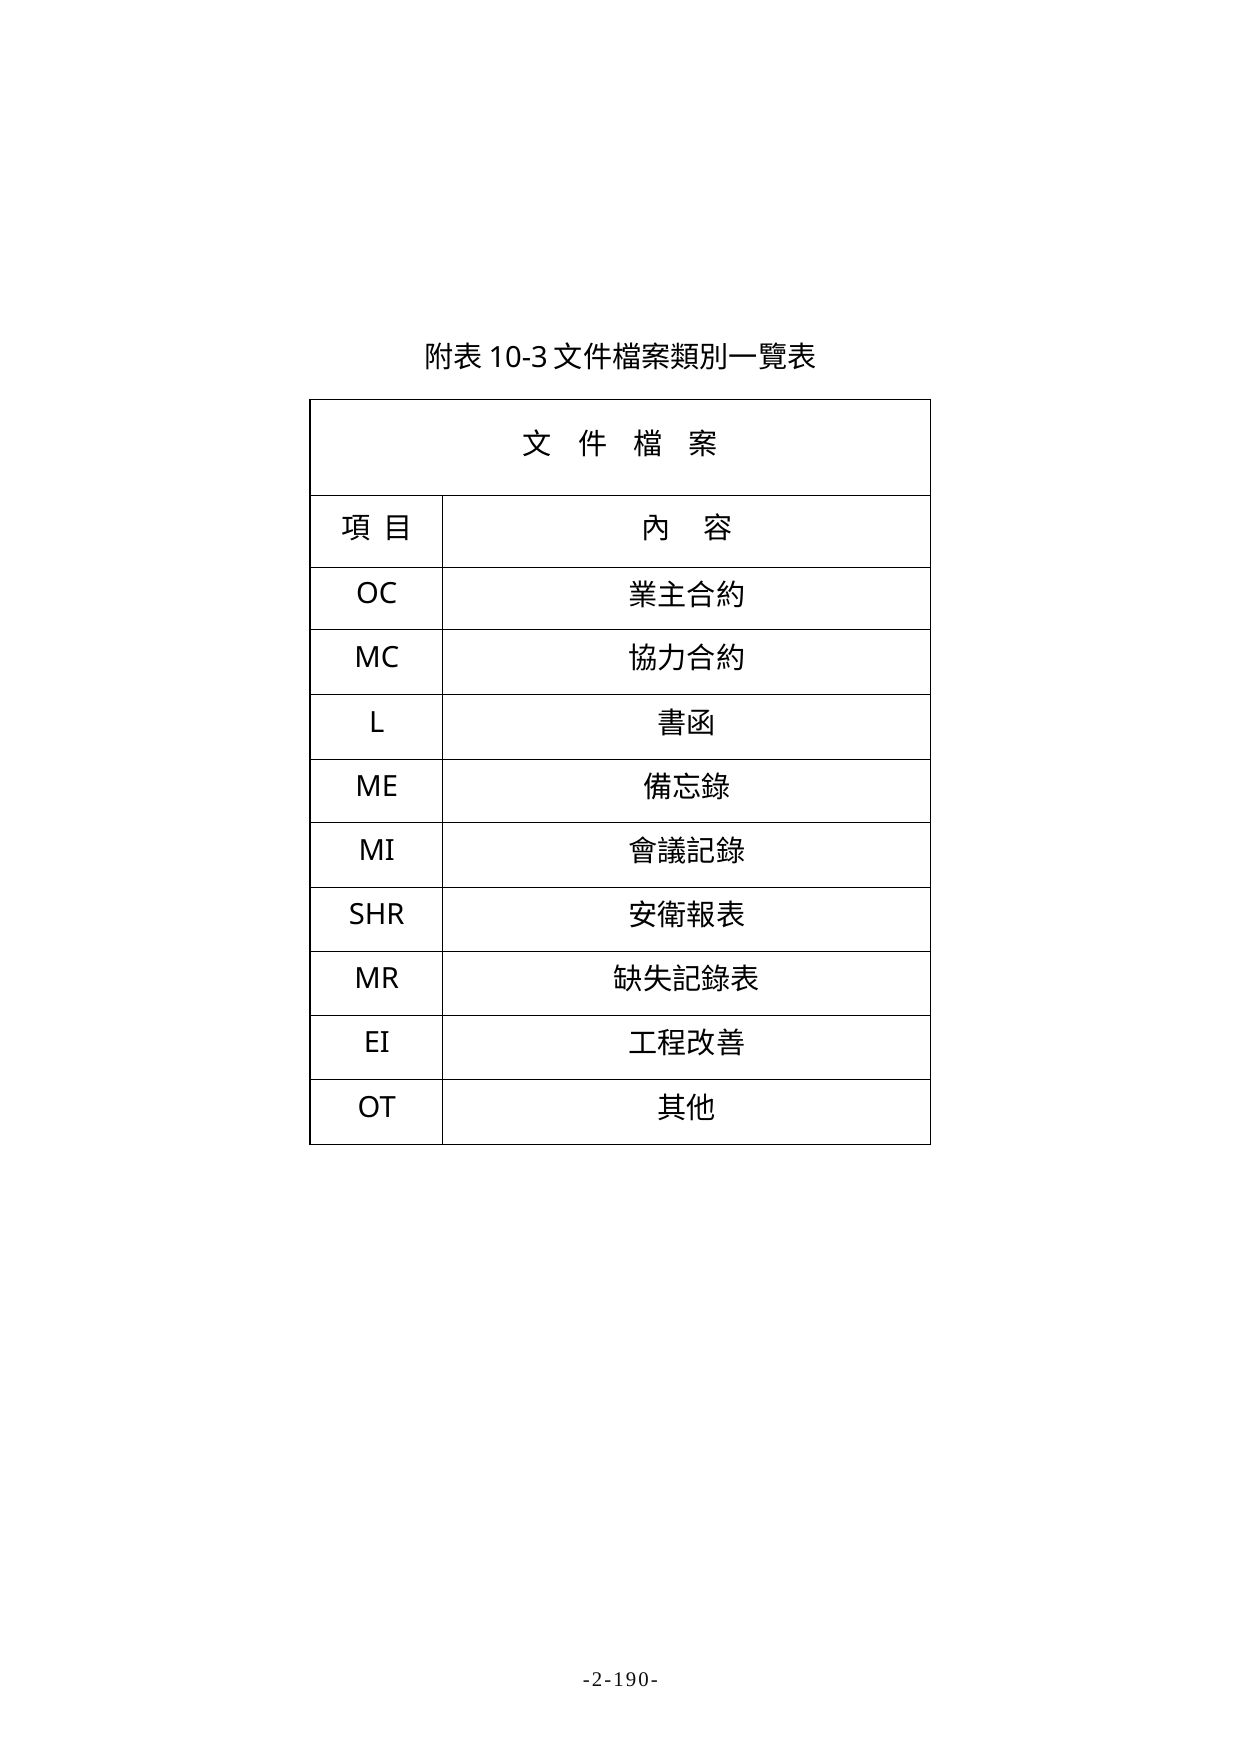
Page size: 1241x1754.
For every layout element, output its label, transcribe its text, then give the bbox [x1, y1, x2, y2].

table_cell 項 目 [311, 496, 442, 567]
table_cell MI [311, 823, 442, 887]
table_cell 會議記錄 [443, 823, 930, 887]
table_cell MR [311, 952, 442, 1015]
table_cell L [311, 695, 442, 759]
table_cell 工程改善 [443, 1016, 930, 1079]
table_cell 協力合約 [443, 630, 930, 694]
table_cell EI [311, 1016, 442, 1079]
table_cell SHR [311, 888, 442, 951]
table_header 文 件 檔 案 [311, 400, 930, 495]
table_cell OT [311, 1080, 442, 1144]
table_cell 書函 [443, 695, 930, 759]
table_cell 安衛報表 [443, 888, 930, 951]
table_cell 內 容 [443, 496, 930, 567]
table_cell 業主合約 [443, 568, 930, 629]
table_cell OC [311, 568, 442, 629]
text 附表10-3文件檔案類別一覽表 [148, 334, 1092, 376]
table_cell ME [311, 760, 442, 822]
table_cell MC [311, 630, 442, 694]
table_cell 其他 [443, 1080, 930, 1144]
table_cell 缺失記錄表 [443, 952, 930, 1015]
table_cell 備忘錄 [443, 760, 930, 822]
